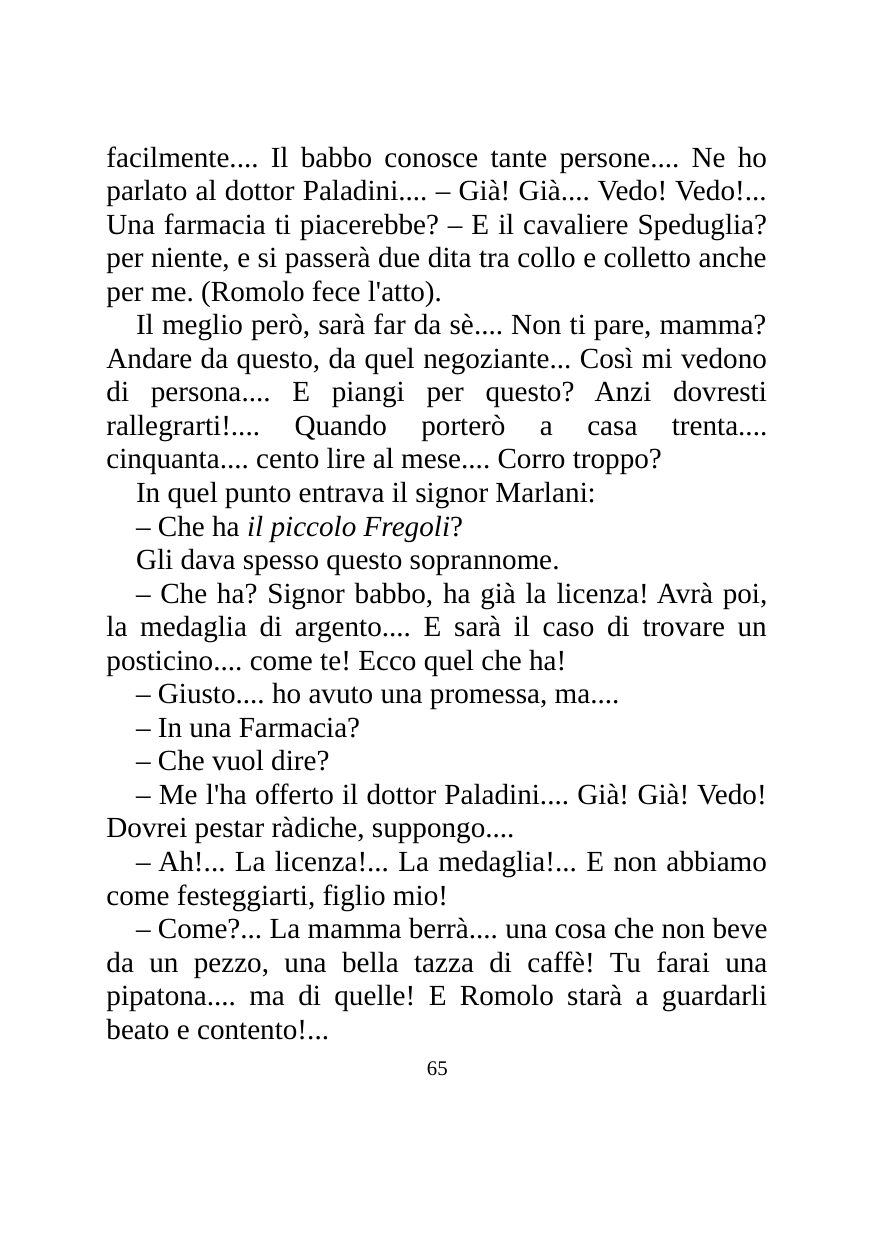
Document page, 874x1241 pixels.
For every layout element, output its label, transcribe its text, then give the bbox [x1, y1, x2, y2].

text facilmente.... Il babbo conosce tante persone.... Ne ho parlato al dottor Paladini.... – Già! Già.... Vedo! Vedo!... Una farmacia ti piacerebbe? – E il cavaliere Speduglia? per niente, e si passerà due dita tra collo e colletto anche per me. (Romolo fece l'atto). [106, 140, 768, 307]
text – Ah!... La licenza!... La medaglia!... E non abbiamo come festeggiarti, figlio mio! [106, 844, 768, 911]
text Gli dava spesso questo soprannome. [106, 542, 768, 576]
text Il meglio però, sarà far da sè.... Non ti pare, mamma? Andare da questo, da quel negoziante... Così mi vedono di persona.... E piangi per questo? Anzi dovresti rallegrarti!.... Quando porterò a casa trenta.... cinquanta.... cento lire al mese.... Corro troppo? [106, 307, 768, 475]
text – Che vuol dire? [106, 743, 768, 777]
text – Che ha il piccolo Fregoli? [106, 509, 768, 542]
text – Giusto.... ho avuto una promessa, ma.... [106, 676, 768, 710]
text – Che ha? Signor babbo, ha già la licenza! Avrà poi, la medaglia di argento.... E sarà il caso di trovare un posticino.... come te! Ecco quel che ha! [106, 576, 768, 676]
text – Come?... La mamma berrà.... una cosa che non beve da un pezzo, una bella tazza di caffè! Tu farai una pipatona.... ma di quelle! E Romolo starà a guardarli beato e contento!... [106, 911, 768, 1045]
text – Me l'ha offerto il dottor Paladini.... Già! Già! Vedo! Dovrei pestar ràdiche, suppongo.... [106, 777, 768, 844]
text In quel punto entrava il signor Marlani: [106, 475, 768, 509]
text – In una Farmacia? [106, 710, 768, 743]
